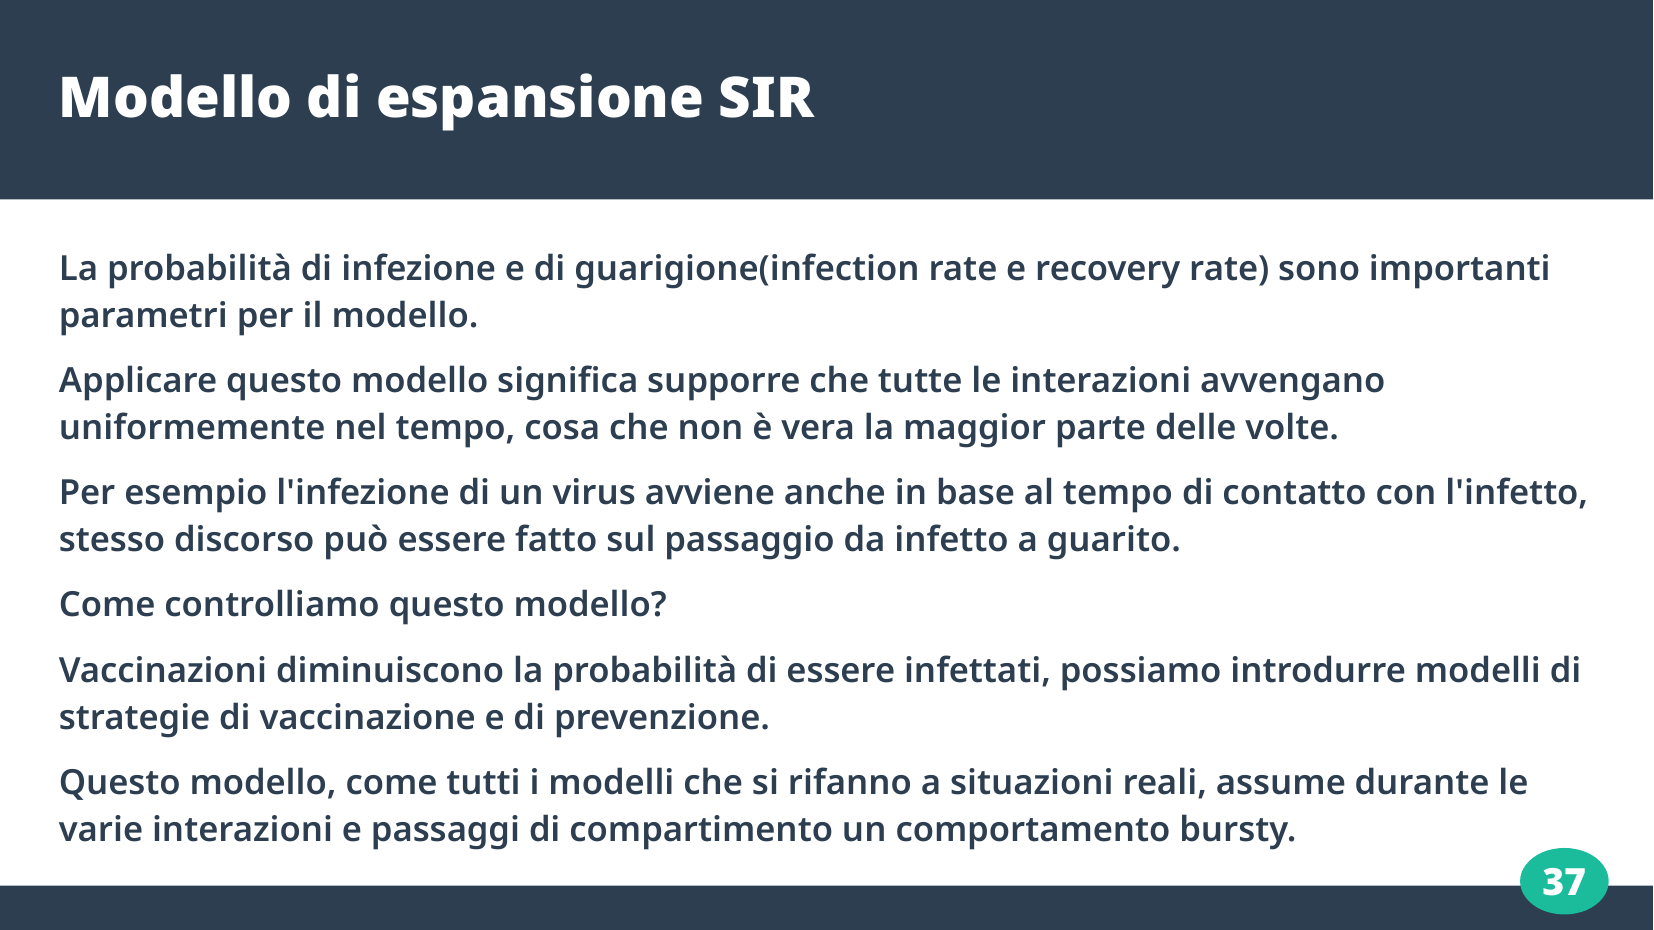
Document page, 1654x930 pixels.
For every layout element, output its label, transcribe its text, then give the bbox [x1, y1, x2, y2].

title Modello di espansione SIR [58, 36, 1594, 155]
list La probabilità di infezione e di guarigione(infection rate e recovery rate) sono importanti parametri per il modello. Applicare questo modello significa supporre che tutte le interazioni avvengano uniformemente nel tempo, cosa che non è vera la maggior parte delle volte. Per esempio l'infezione di un virus avviene anche in base al tempo di contatto con l'infetto, stesso discorso può essere fatto sul passaggio da infetto a guarito. Come controlliamo questo modello? Vaccinazioni diminuiscono la probabilità di essere infettati, possiamo introdurre modelli di strategie di vaccinazione e di prevenzione. Questo modello, come tutti i modelli che si rifanno a situazioni reali, assume durante le varie interazioni e passaggi di compartimento un comportamento bursty. [58, 243, 1594, 864]
